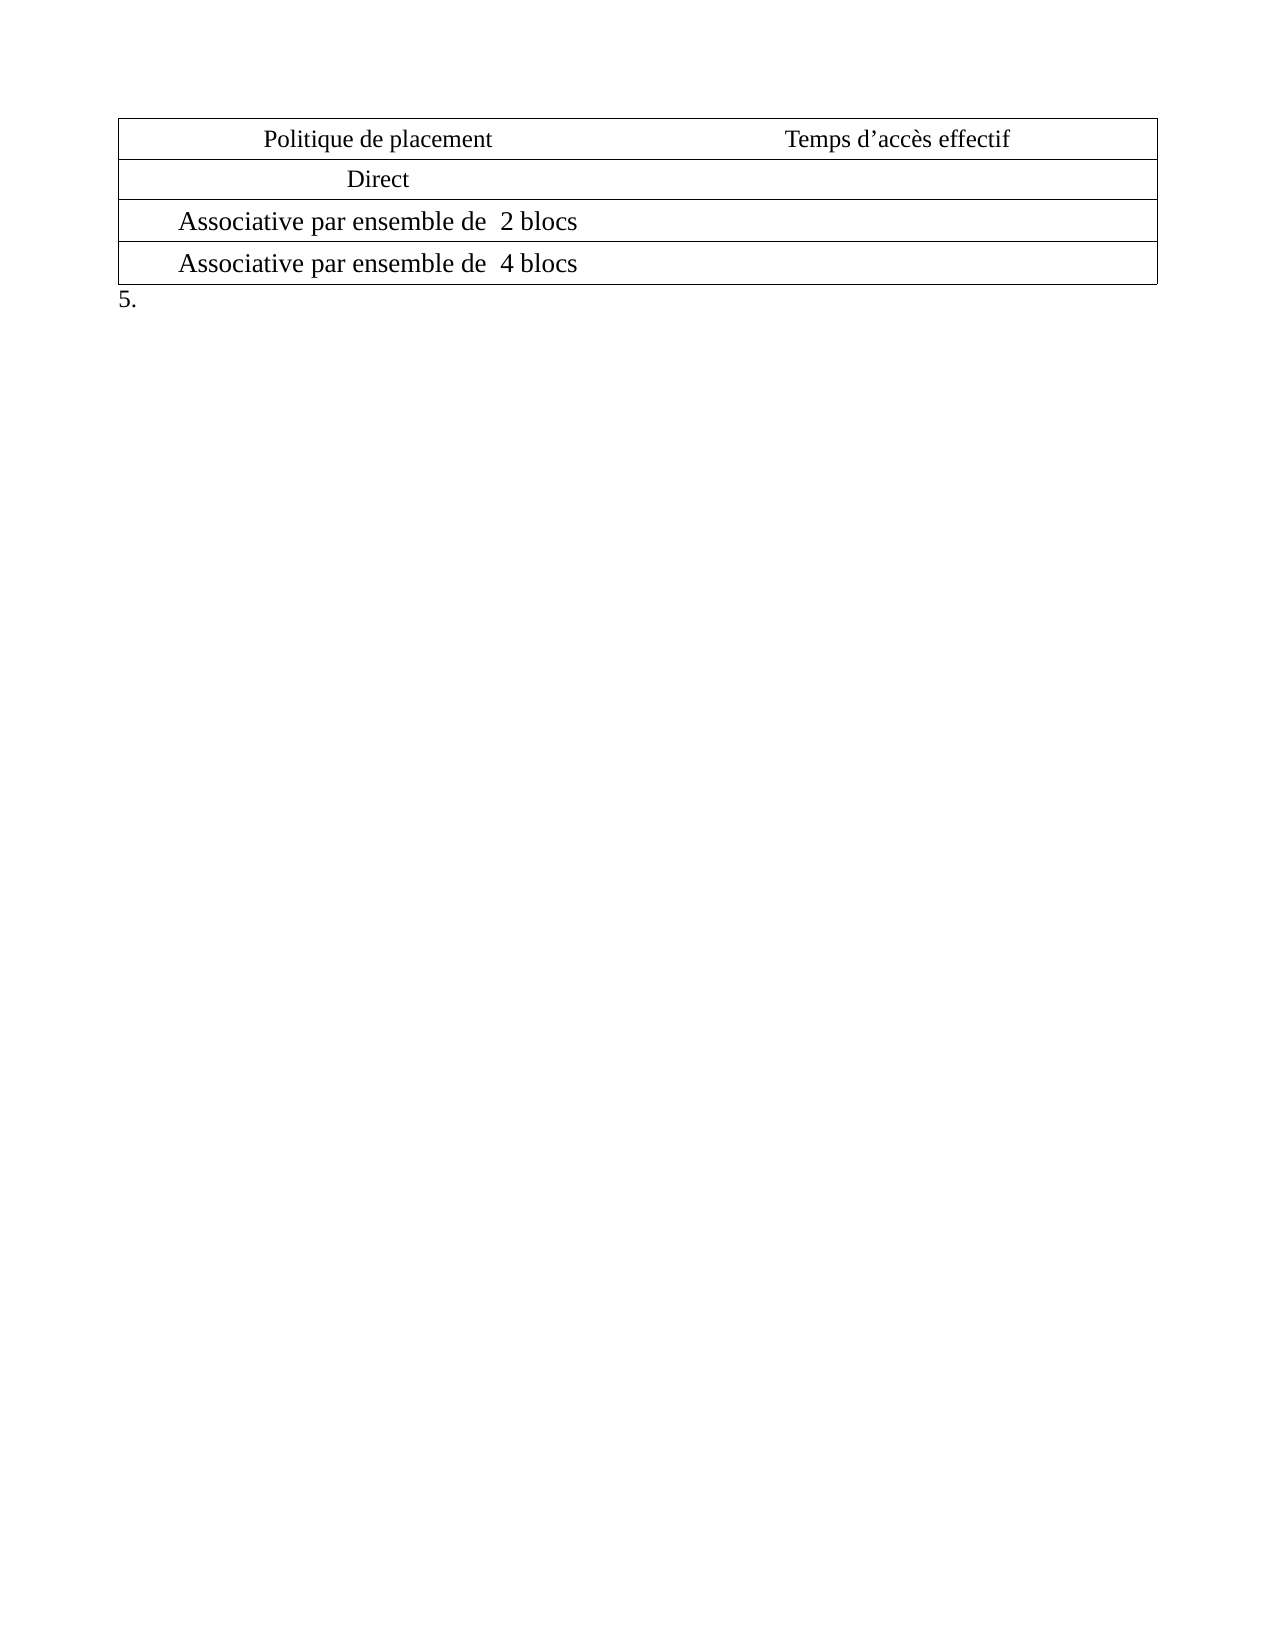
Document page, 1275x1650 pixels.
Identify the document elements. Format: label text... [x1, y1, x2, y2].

table_cell [638, 200, 1157, 241]
table_cell [638, 160, 1157, 199]
table_cell Associative par ensemble de 4 blocs [119, 242, 637, 284]
table_header Politique de placement [119, 119, 637, 158]
table_cell Associative par ensemble de 2 blocs [119, 200, 637, 241]
table_header Temps d’accès effectif [638, 119, 1157, 158]
text 5. [118, 285, 1157, 313]
table_cell [638, 242, 1157, 284]
table_cell Direct [119, 160, 637, 199]
